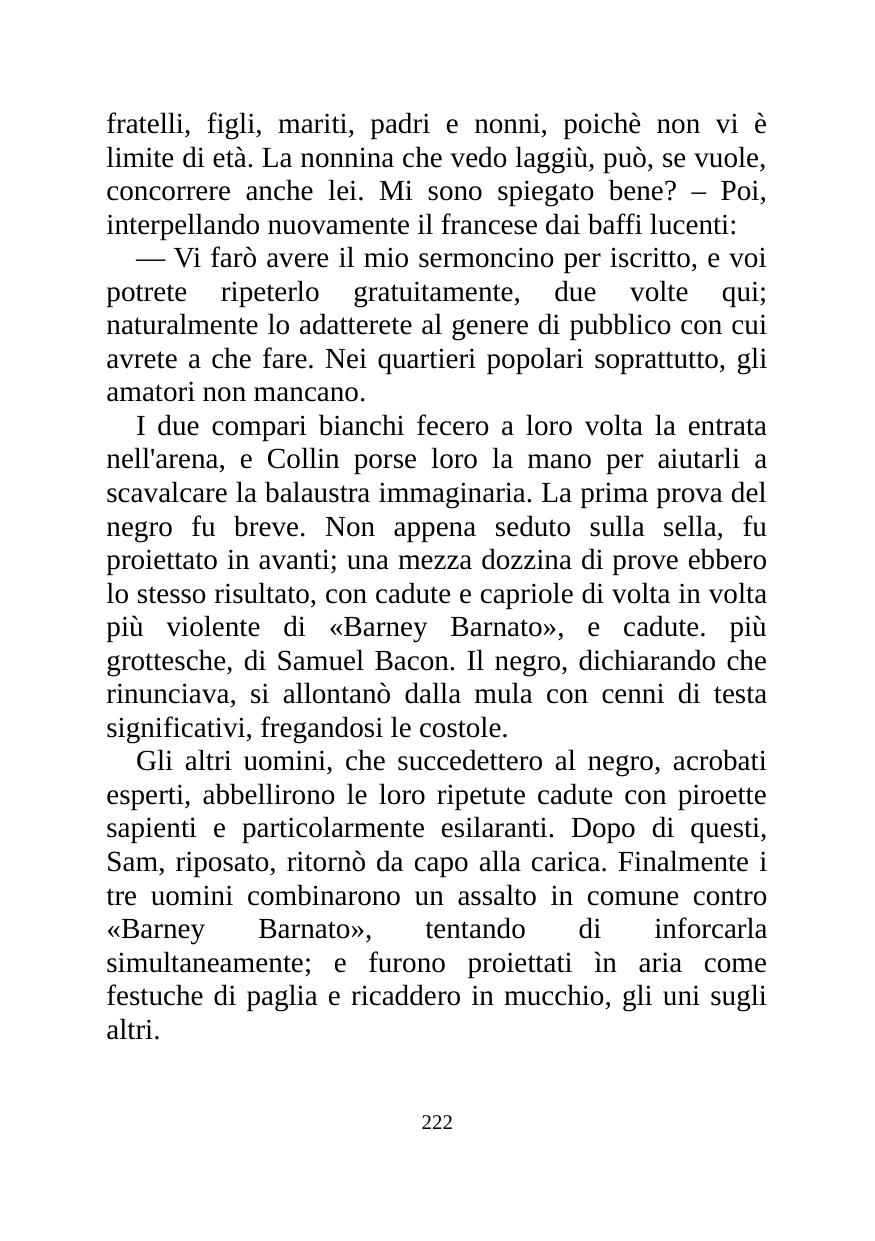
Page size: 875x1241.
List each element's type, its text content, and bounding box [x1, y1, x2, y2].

text Gli altri uomini, che succedettero al negro, acrobati esperti, abbellirono le loro ripetute cadute con piroette sapienti e particolarmente esilaranti. Dopo di questi, Sam, riposato, ritornò da capo alla carica. Finalmente i tre uomini combinarono un assalto in comune contro «Barney Barnato», tentando di inforcarla simultaneamente; e furono proiettati ìn aria come festuche di paglia e ricaddero in mucchio, gli uni sugli altri. [106, 743, 768, 1045]
text I due compari bianchi fecero a loro volta la entrata nell'arena, e Collin porse loro la mano per aiutarli a scavalcare la balaustra immaginaria. La prima prova del negro fu breve. Non appena seduto sulla sella, fu proiettato in avanti; una mezza dozzina di prove ebbero lo stesso risultato, con cadute e capriole di volta in volta più violente di «Barney Barnato», e cadute. più grottesche, di Samuel Bacon. Il negro, dichiarando che rinunciava, si allontanò dalla mula con cenni di testa significativi, fregandosi le costole. [106, 408, 768, 743]
text — Vi farò avere il mio sermoncino per iscritto, e voi potrete ripeterlo gratuitamente, due volte qui; naturalmente lo adatterete al genere di pubblico con cui avrete a che fare. Nei quartieri popolari soprattutto, gli amatori non mancano. [106, 240, 768, 408]
text fratelli, figli, mariti, padri e nonni, poichè non vi è limite di età. La nonnina che vedo laggiù, può, se vuole, concorrere anche lei. Mi sono spiegato bene? – Poi, interpellando nuovamente il francese dai baffi lucenti: [106, 106, 768, 240]
